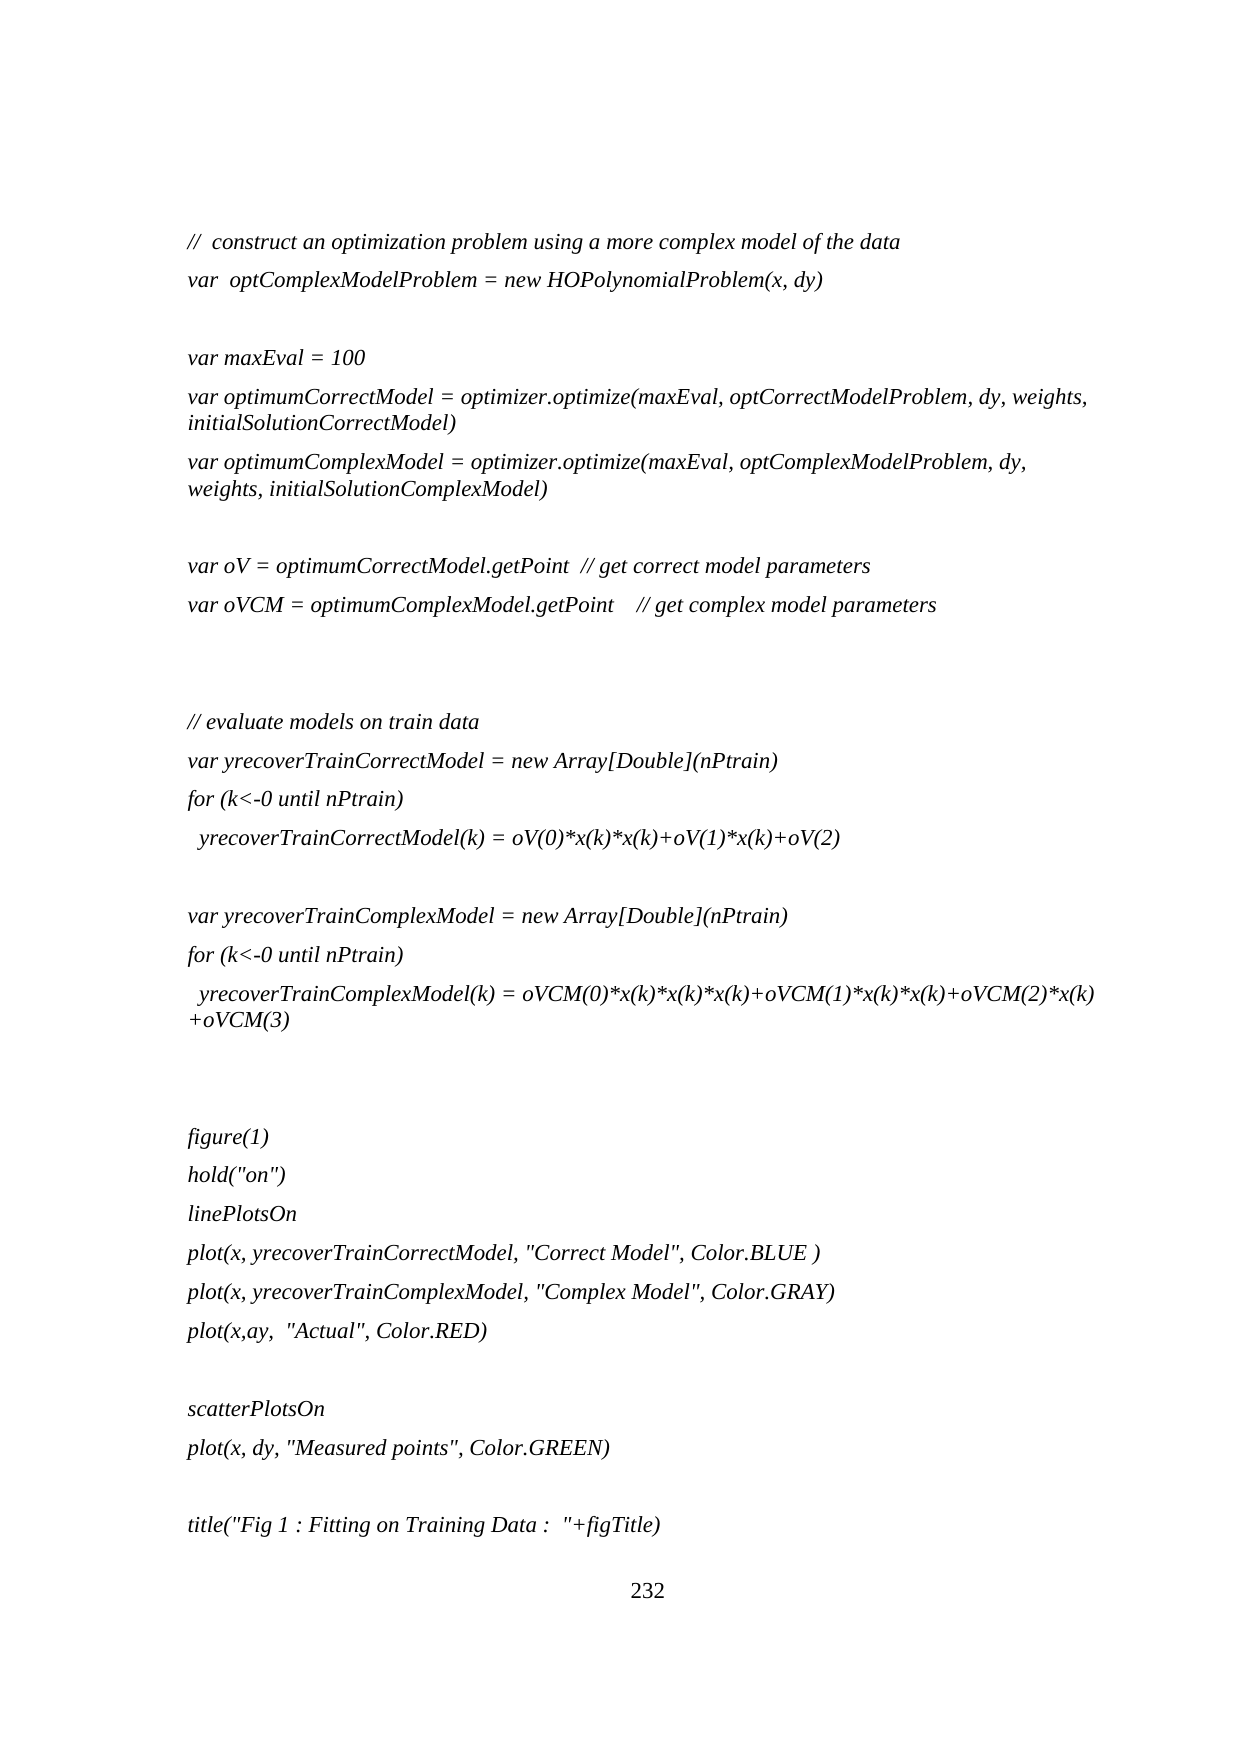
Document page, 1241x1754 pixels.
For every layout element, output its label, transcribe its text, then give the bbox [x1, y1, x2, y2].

text yrecoverTrainCorrectModel(k) = oV(0)*x(k)*x(k)+oV(1)*x(k)+oV(2) [187, 824, 1108, 851]
text hold("on") [187, 1162, 1108, 1188]
text linePlotsOn [187, 1200, 1108, 1227]
text var optimumComplexModel = optimizer.optimize(maxEval, optComplexModelProblem, dy, weights, initialSolutionComplexModel) [187, 448, 1108, 501]
text var maxEval = 100 [187, 344, 1108, 371]
text for (k<-0 until nPtrain) [187, 941, 1108, 967]
text var optimumCorrectModel = optimizer.optimize(maxEval, optCorrectModelProblem, dy, weights, initialSolutionCorrectModel) [187, 383, 1108, 436]
text title("Fig 1 : Fitting on Training Data : "+figTitle) [187, 1511, 1108, 1538]
text var yrecoverTrainCorrectModel = new Array[Double](nPtrain) [187, 747, 1108, 773]
text for (k<-0 until nPtrain) [187, 786, 1108, 812]
text var yrecoverTrainComplexModel = new Array[Double](nPtrain) [187, 902, 1108, 928]
text // construct an optimization problem using a more complex model of the data [187, 228, 1108, 254]
text figure(1) [187, 1123, 1108, 1149]
text // evaluate models on train data [187, 708, 1108, 734]
text scatterPlotsOn [187, 1395, 1108, 1421]
text var oVCM = optimumComplexModel.getPoint // get complex model parameters [187, 591, 1108, 618]
text plot(x,ay, "Actual", Color.RED) [187, 1317, 1108, 1343]
text plot(x, yrecoverTrainCorrectModel, "Correct Model", Color.BLUE ) [187, 1239, 1108, 1266]
text var oV = optimumCorrectModel.getPoint // get correct model parameters [187, 552, 1108, 579]
text yrecoverTrainComplexModel(k) = oVCM(0)*x(k)*x(k)*x(k)+oVCM(1)*x(k)*x(k)+oVCM(2)*x(k)+oVCM(3) [187, 980, 1108, 1032]
text plot(x, dy, "Measured points", Color.GREEN) [187, 1433, 1108, 1460]
text var optComplexModelProblem = new HOPolynomialProblem(x, dy) [187, 267, 1108, 293]
text plot(x, yrecoverTrainComplexModel, "Complex Model", Color.GRAY) [187, 1278, 1108, 1304]
